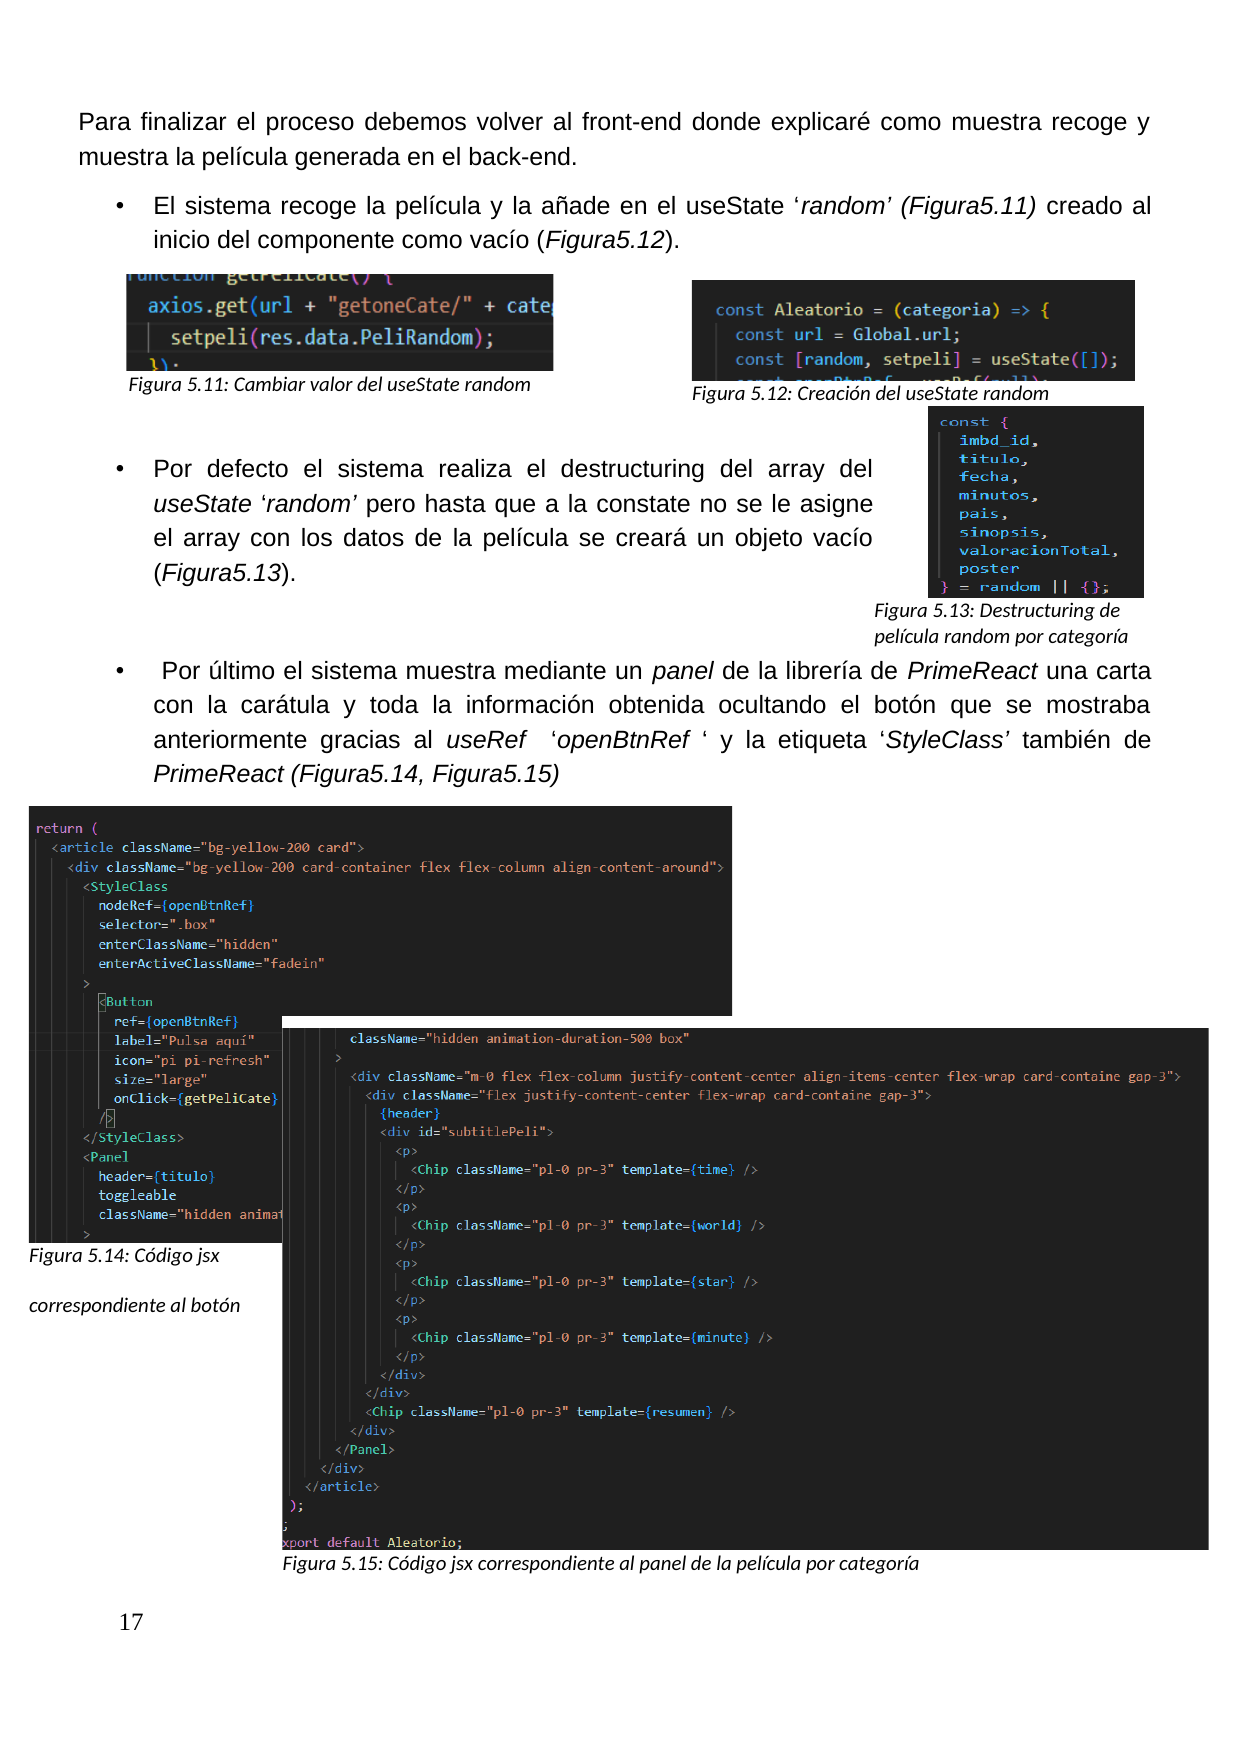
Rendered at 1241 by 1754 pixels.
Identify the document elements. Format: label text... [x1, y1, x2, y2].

list Figura 5.13: Destructuring de película random por categoría [874, 418, 1166, 648]
text Figura 5.15: Código jsx correspondiente al panel de la película por categoría [282, 1550, 1209, 1575]
list Por último el sistema muestra mediante un panel de la librería de PrimeReact una carta con la carátula y toda la información obtenida ocultando el botón que se mostraba anteriormente gracias al useRef ‘openBtnRef ‘ y la etiqueta ‘StyleClass’ también de PrimeReact (Figura5.14, Figura5.15) [116, 656, 1152, 788]
text Para finalizar el proceso debemos volver al front-end donde explicaré como muestra recoge y muestra la película generada en el back-end. [78, 107, 1152, 170]
picture [928, 406, 1144, 598]
list El sistema recoge la película y la añade en el useState ‘random’ (Figura5.11) creado al inicio del componente como vacío (Figura5.12). [116, 191, 1152, 254]
picture [126, 274, 554, 371]
picture [282, 1028, 1209, 1550]
list Figura 5.11: Cambiar valor del useState random [128, 371, 551, 396]
picture [691, 280, 1135, 381]
list Por defecto el sistema realiza el destructuring del array del useState ‘random’ pero hasta que a la constate no se le asigne el array con los datos de la película se creará un objeto vacío (Figura5.13). [116, 454, 874, 586]
text correspondiente al botón [29, 1293, 282, 1318]
list Figura 5.12: Creación del useState random [692, 381, 1135, 406]
text Figura 5.14: Código jsx [29, 807, 732, 1268]
